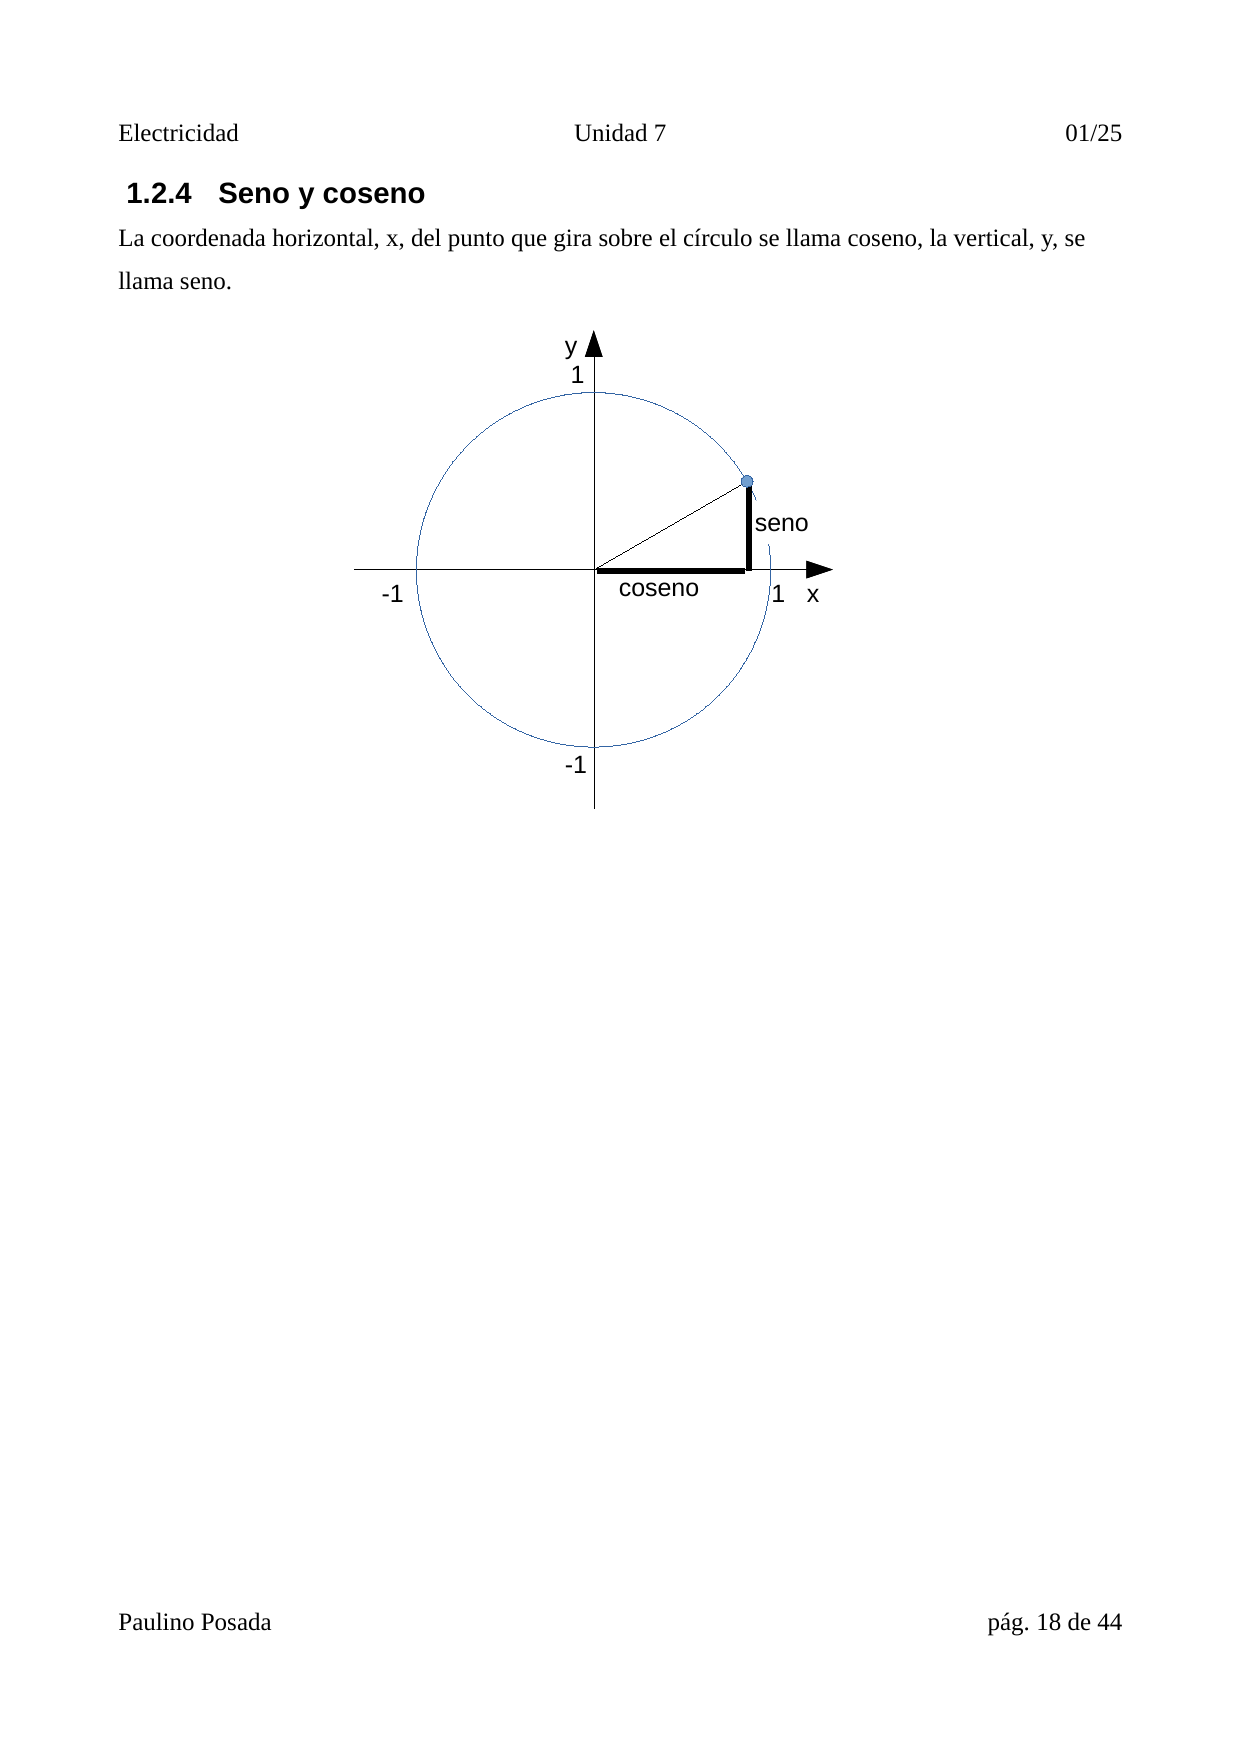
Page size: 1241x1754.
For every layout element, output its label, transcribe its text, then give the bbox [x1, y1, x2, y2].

subtitle Seno y coseno [118, 176, 1122, 210]
text La coordenada horizontal, x, del punto que gira sobre el círculo se llama coseno, la vertical, y, se llama seno. [118, 223, 1122, 294]
